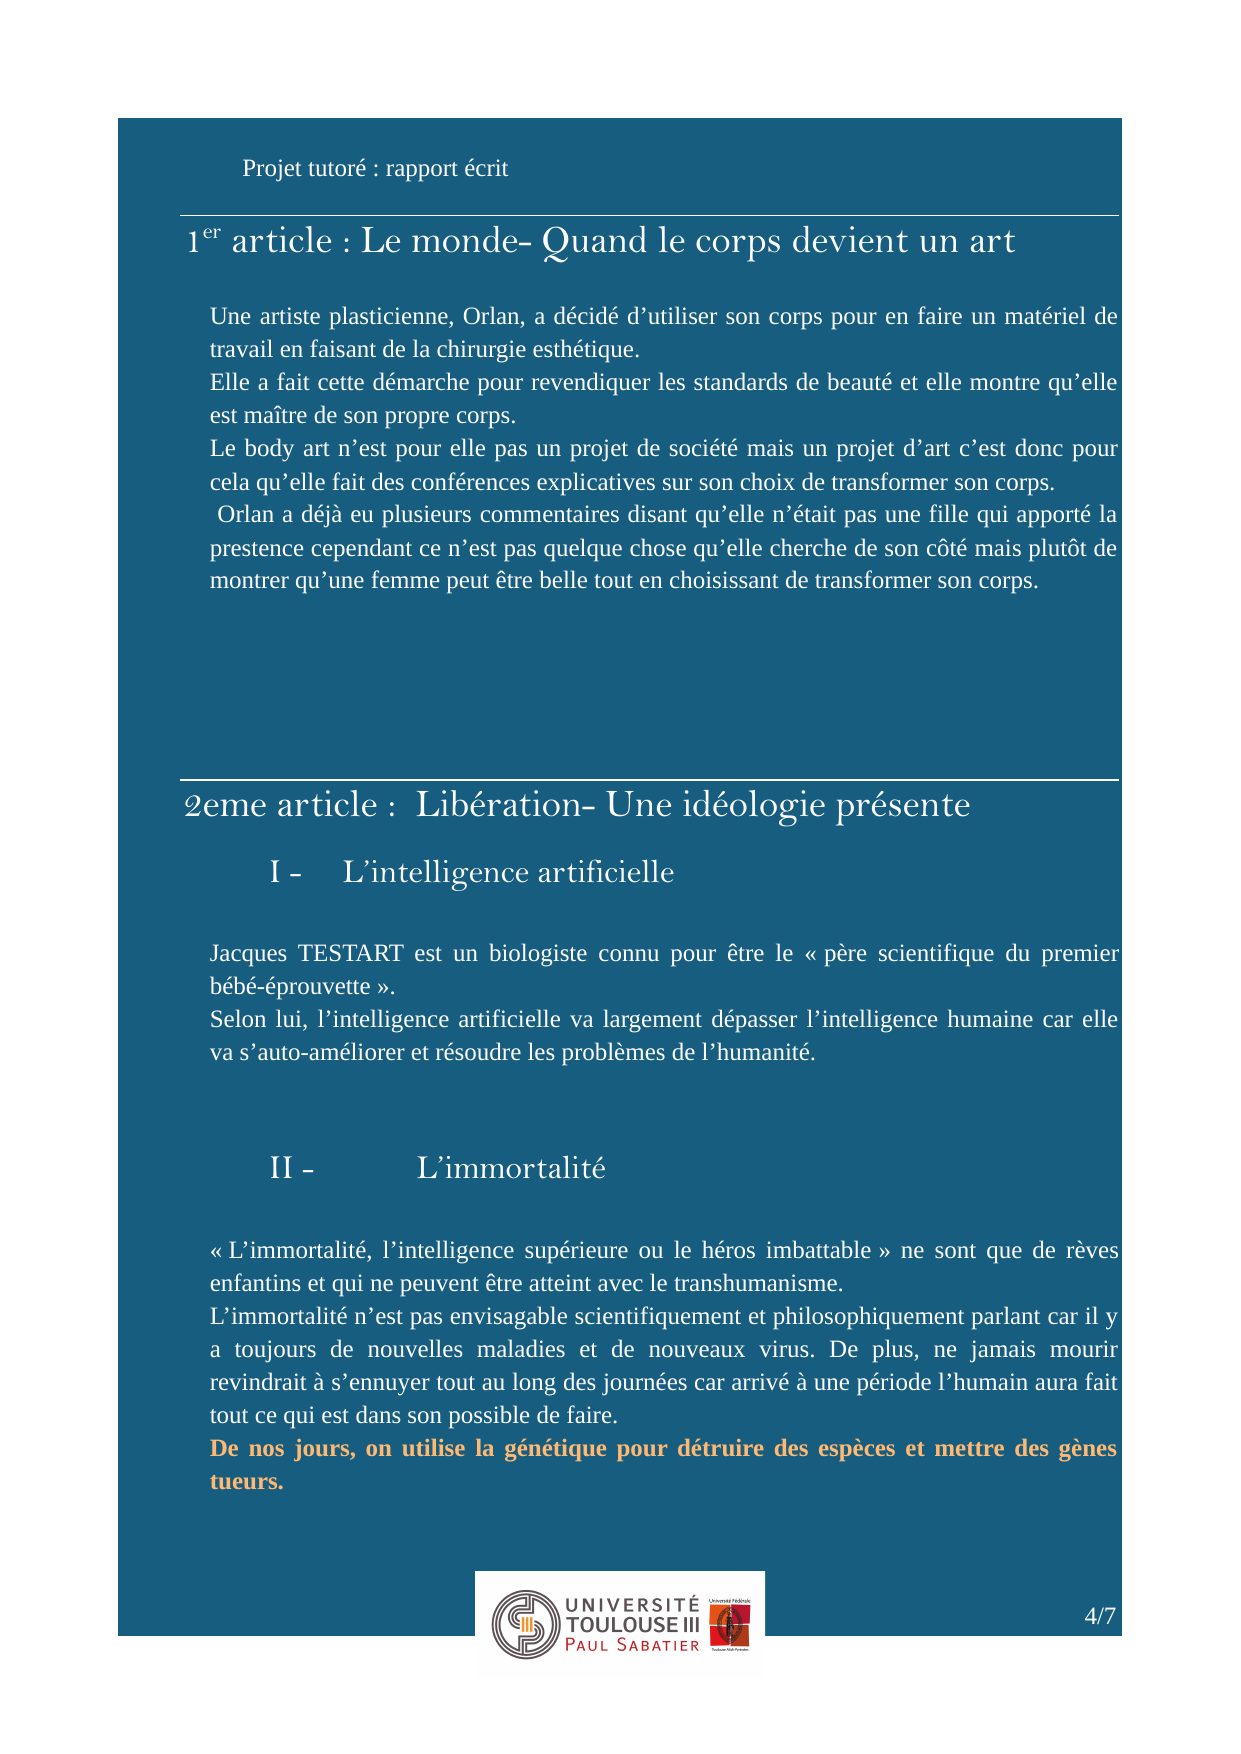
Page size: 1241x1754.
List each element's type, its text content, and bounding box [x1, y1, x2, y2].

picture [475, 1571, 766, 1678]
subtitle 2eme article : Libération- Une idéologie présente [180, 781, 1119, 830]
text L’immortalité n’est pas envisagable scientifiquement et philosophiquement parlant car il y a toujours de nouvelles maladies et de nouveaux virus. De plus, ne jamais mourir revindrait à s’ennuyer tout au long des journées car arrivé à une période l’humain aura fait tout ce qui est dans son possible de faire. [209, 1301, 1119, 1429]
text Orlan a déjà eu plusieurs commentaires disant qu’elle n’était pas une fille qui apporté la prestence cependant ce n’est pas quelque chose qu’elle cherche de son côté mais plutôt de montrer qu’une femme peut être belle tout en choisissant de transformer son corps. [209, 499, 1119, 594]
text « L’immortalité, l’intelligence supérieure ou le héros imbattable » ne sont que de rèves enfantins et qui ne peuvent être atteint avec le transhumanisme. [209, 1235, 1119, 1297]
text Jacques TESTART est un biologiste connu pour être le « père scientifique du premier bébé-éprouvette ». [209, 938, 1119, 1000]
subtitle 1er article : Le monde- Quand le corps devient un art [180, 216, 1119, 266]
subtitle L’intelligence artificielle [269, 854, 1119, 892]
text De nos jours, on utilise la génétique pour détruire des espèces et mettre des gènes tueurs. [209, 1433, 1119, 1495]
subtitle L’immortalité [269, 1151, 1119, 1188]
text Selon lui, l’intelligence artificielle va largement dépasser l’intelligence humaine car elle va s’auto-améliorer et résoudre les problèmes de l’humanité. [209, 1004, 1119, 1066]
text Une artiste plasticienne, Orlan, a décidé d’utiliser son corps pour en faire un matériel de travail en faisant de la chirurgie esthétique. [209, 301, 1119, 363]
text Le body art n’est pour elle pas un projet de société mais un projet d’art c’est donc pour cela qu’elle fait des conférences explicatives sur son choix de transformer son corps. [209, 433, 1119, 495]
text Elle a fait cette démarche pour revendiquer les standards de beauté et elle montre qu’elle est maître de son propre corps. [209, 367, 1119, 429]
